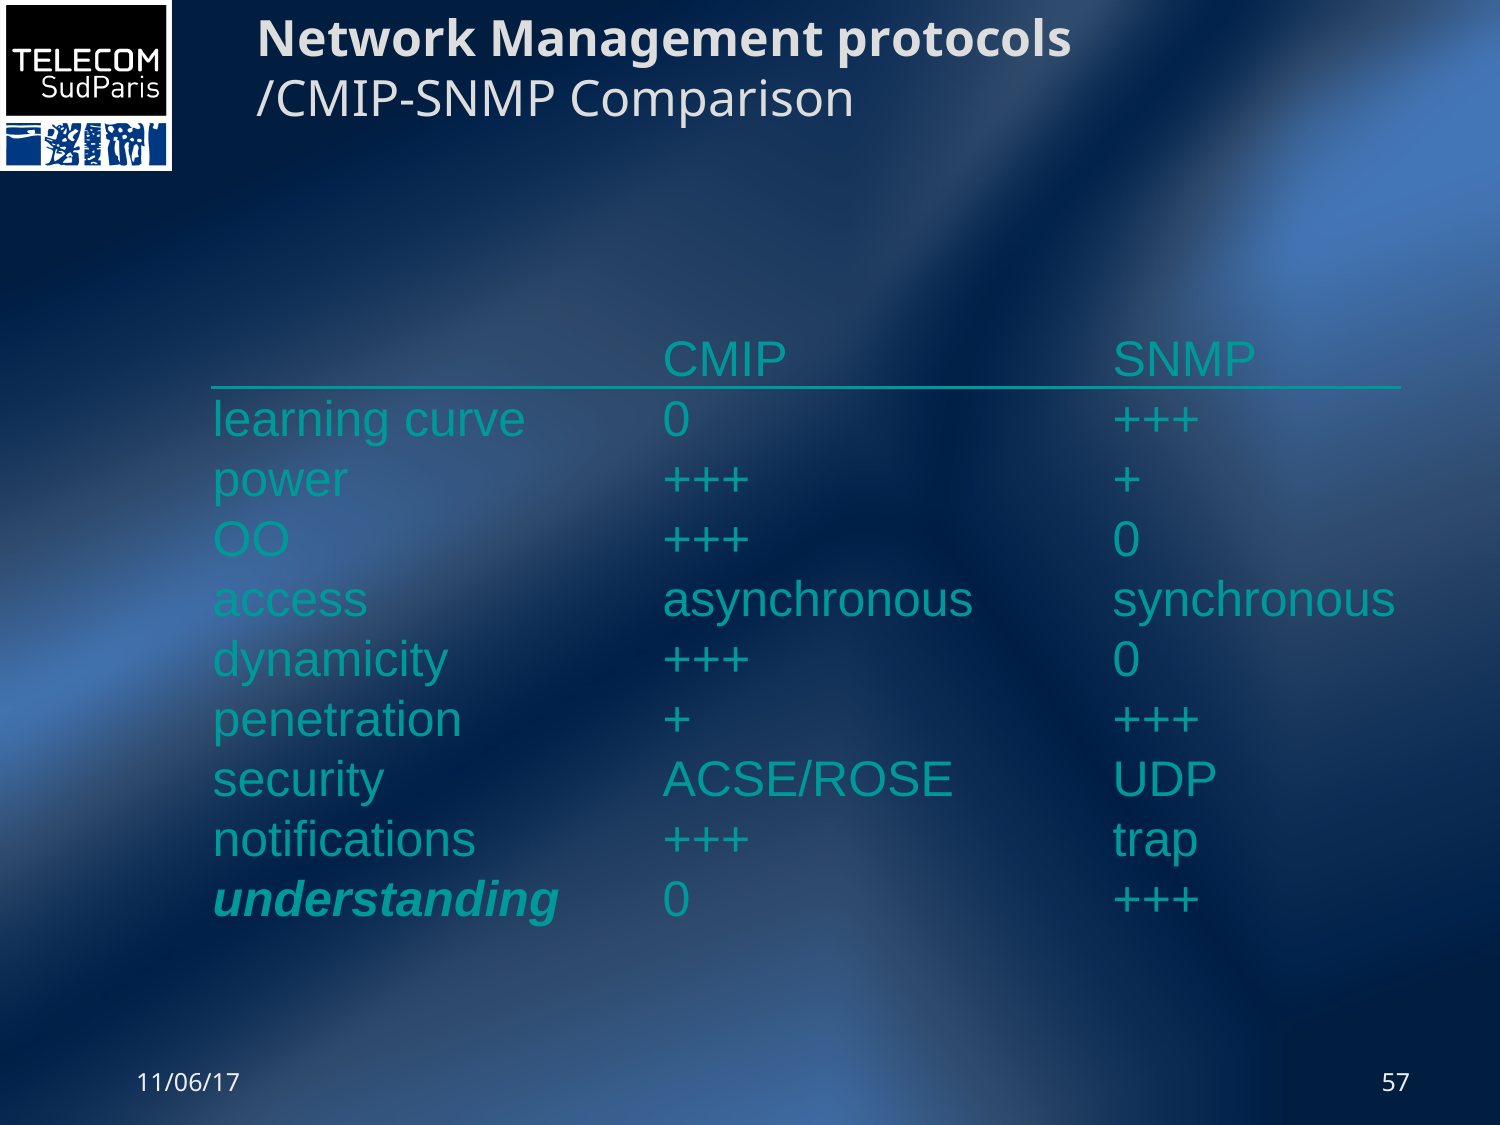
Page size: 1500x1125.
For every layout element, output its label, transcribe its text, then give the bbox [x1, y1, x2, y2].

picture [0, 0, 1500, 1125]
text_box CMIP SNMP learning curve 0 +++ power +++ + OO +++ 0 access asynchronous synchronous dynamicity +++ 0 penetration + +++ security ACSE/ROSE UDP notifications +++ trap understanding 0 +++ [198, 318, 1411, 995]
title Network Management protocols /CMIP-SNMP Comparison [242, 7, 1436, 126]
